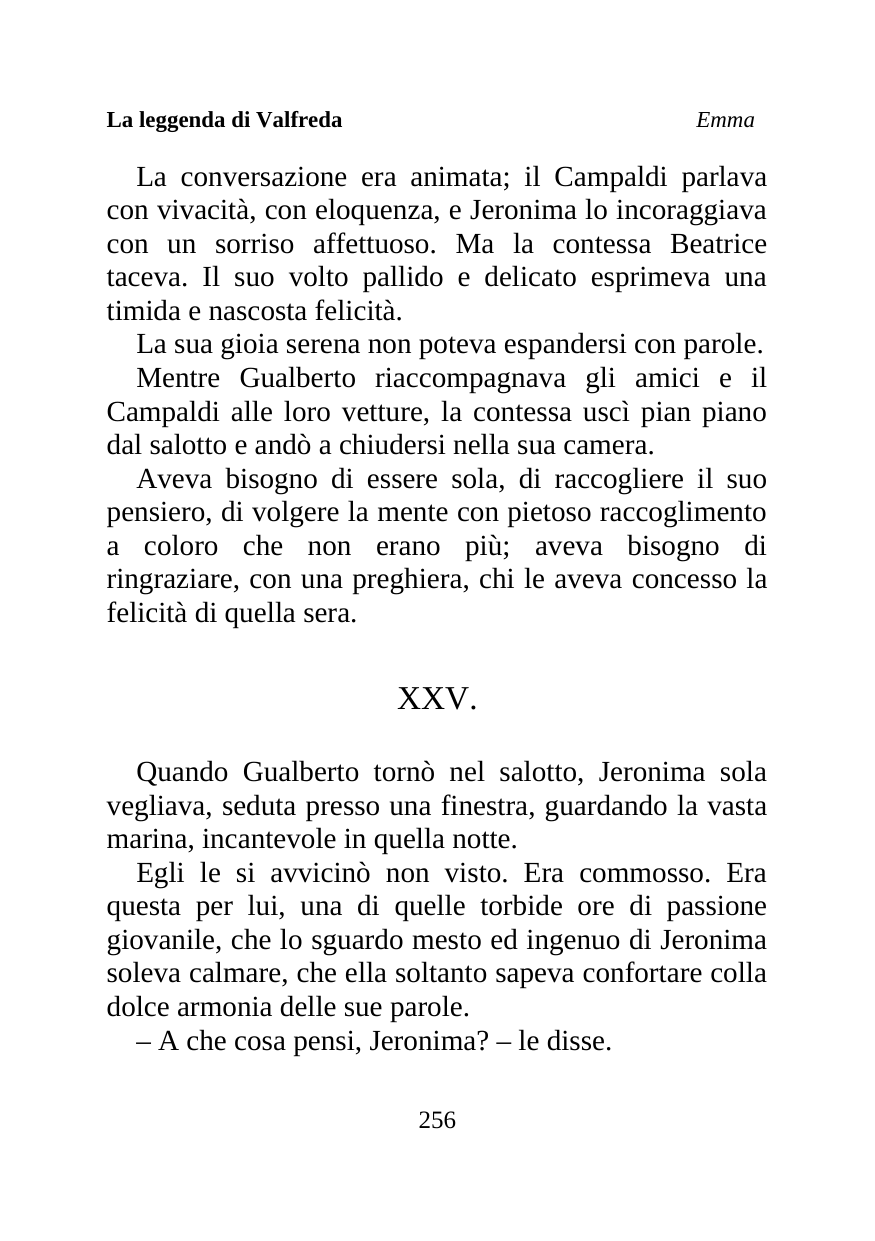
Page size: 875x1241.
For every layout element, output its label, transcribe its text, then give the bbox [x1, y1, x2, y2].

text Egli le si avvicinò non visto. Era commosso. Era questa per lui, una di quelle torbide ore di passione giovanile, che lo sguardo mesto ed ingenuo di Jeronima soleva calmare, che ella soltanto sapeva confortare colla dolce armonia delle sue parole. [106, 855, 768, 1023]
text – A che cosa pensi, Jeronima? – le disse. [106, 1023, 768, 1056]
text Mentre Gualberto riaccompagnava gli amici e il Campaldi alle loro vetture, la contessa uscì pian piano dal salotto e andò a chiudersi nella sua camera. [106, 360, 768, 461]
subtitle XXV. [106, 678, 768, 717]
text Aveva bisogno di essere sola, di raccogliere il suo pensiero, di volgere la mente con pietoso raccoglimento a coloro che non erano più; aveva bisogno di ringraziare, con una preghiera, chi le aveva concesso la felicità di quella sera. [106, 461, 768, 628]
text La conversazione era animata; il Campaldi parlava con vivacità, con eloquenza, e Jeronima lo incoraggiava con un sorriso affettuoso. Ma la contessa Beatrice taceva. Il suo volto pallido e delicato esprimeva una timida e nascosta felicità. [106, 159, 768, 327]
text La sua gioia serena non poteva espandersi con parole. [106, 327, 768, 360]
text Quando Gualberto tornò nel salotto, Jeronima sola vegliava, seduta presso una finestra, guardando la vasta marina, incantevole in quella notte. [106, 754, 768, 855]
